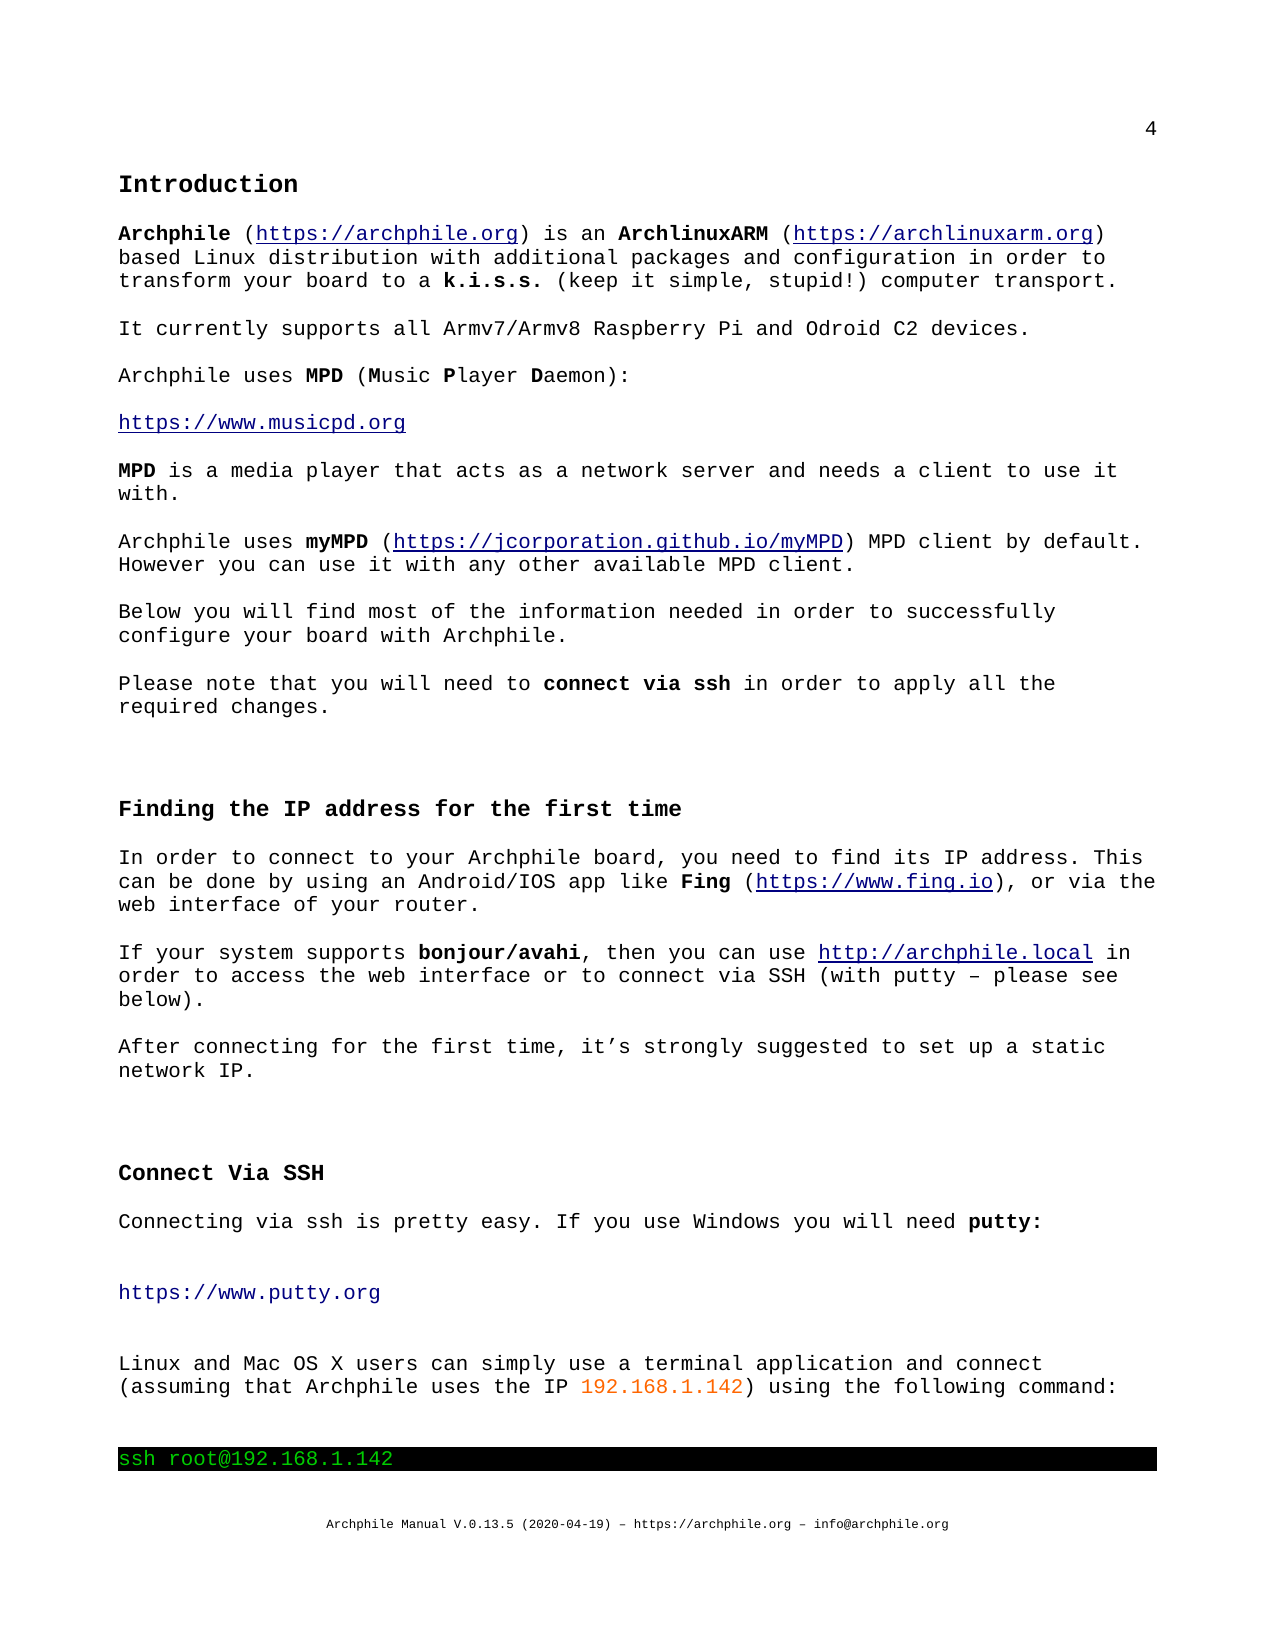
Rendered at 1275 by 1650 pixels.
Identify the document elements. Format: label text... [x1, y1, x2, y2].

text Please note that you will need to connect via ssh in order to apply all the required changes. [118, 672, 1157, 720]
text Archphile uses MPD (Music Player Daemon): [118, 365, 1157, 389]
text MPD is a media player that acts as a network server and needs a client to use it with. [118, 460, 1157, 507]
text Linux and Mac OS X users can simply use a terminal application and connect (assuming that Archphile uses the IP 192.168.1.142) using the following command: [118, 1353, 1157, 1400]
text Finding the IP address for the first time [118, 798, 1157, 823]
text https://www.musicpd.org [118, 412, 1157, 436]
text It currently supports all Armv7/Armv8 Raspberry Pi and Odroid C2 devices. [118, 318, 1157, 341]
text https://www.putty.org [118, 1282, 1157, 1306]
text ssh root@192.168.1.142 [118, 1447, 1157, 1471]
text Archphile uses myMPD (https://jcorporation.github.io/myMPD) MPD client by default. However you can use it with any other available MPD client. [118, 531, 1157, 578]
text Archphile (https://archphile.org) is an ArchlinuxARM (https://archlinuxarm.org) based Linux distribution with additional packages and configuration in order to transform your board to a k.i.s.s. (keep it simple, stupid!) computer transport. [118, 223, 1157, 294]
text After connecting for the first time, it’s strongly suggested to set up a static network IP. [118, 1036, 1157, 1084]
text Introduction [118, 171, 1157, 199]
text Below you will find most of the information needed in order to successfully configure your board with Archphile. [118, 602, 1157, 649]
text Connect Via SSH [118, 1161, 1157, 1187]
text If your system supports bonjour/avahi, then you can use http://archphile.local in order to access the web interface or to connect via SSH (with putty – please see below). [118, 942, 1157, 1013]
text In order to connect to your Archphile board, you need to find its IP address. This can be done by using an Android/IOS app like Fing (https://www.fing.io), or via the web interface of your router. [118, 847, 1157, 918]
text Connecting via ssh is pretty easy. If you use Windows you will need putty: [118, 1211, 1157, 1235]
